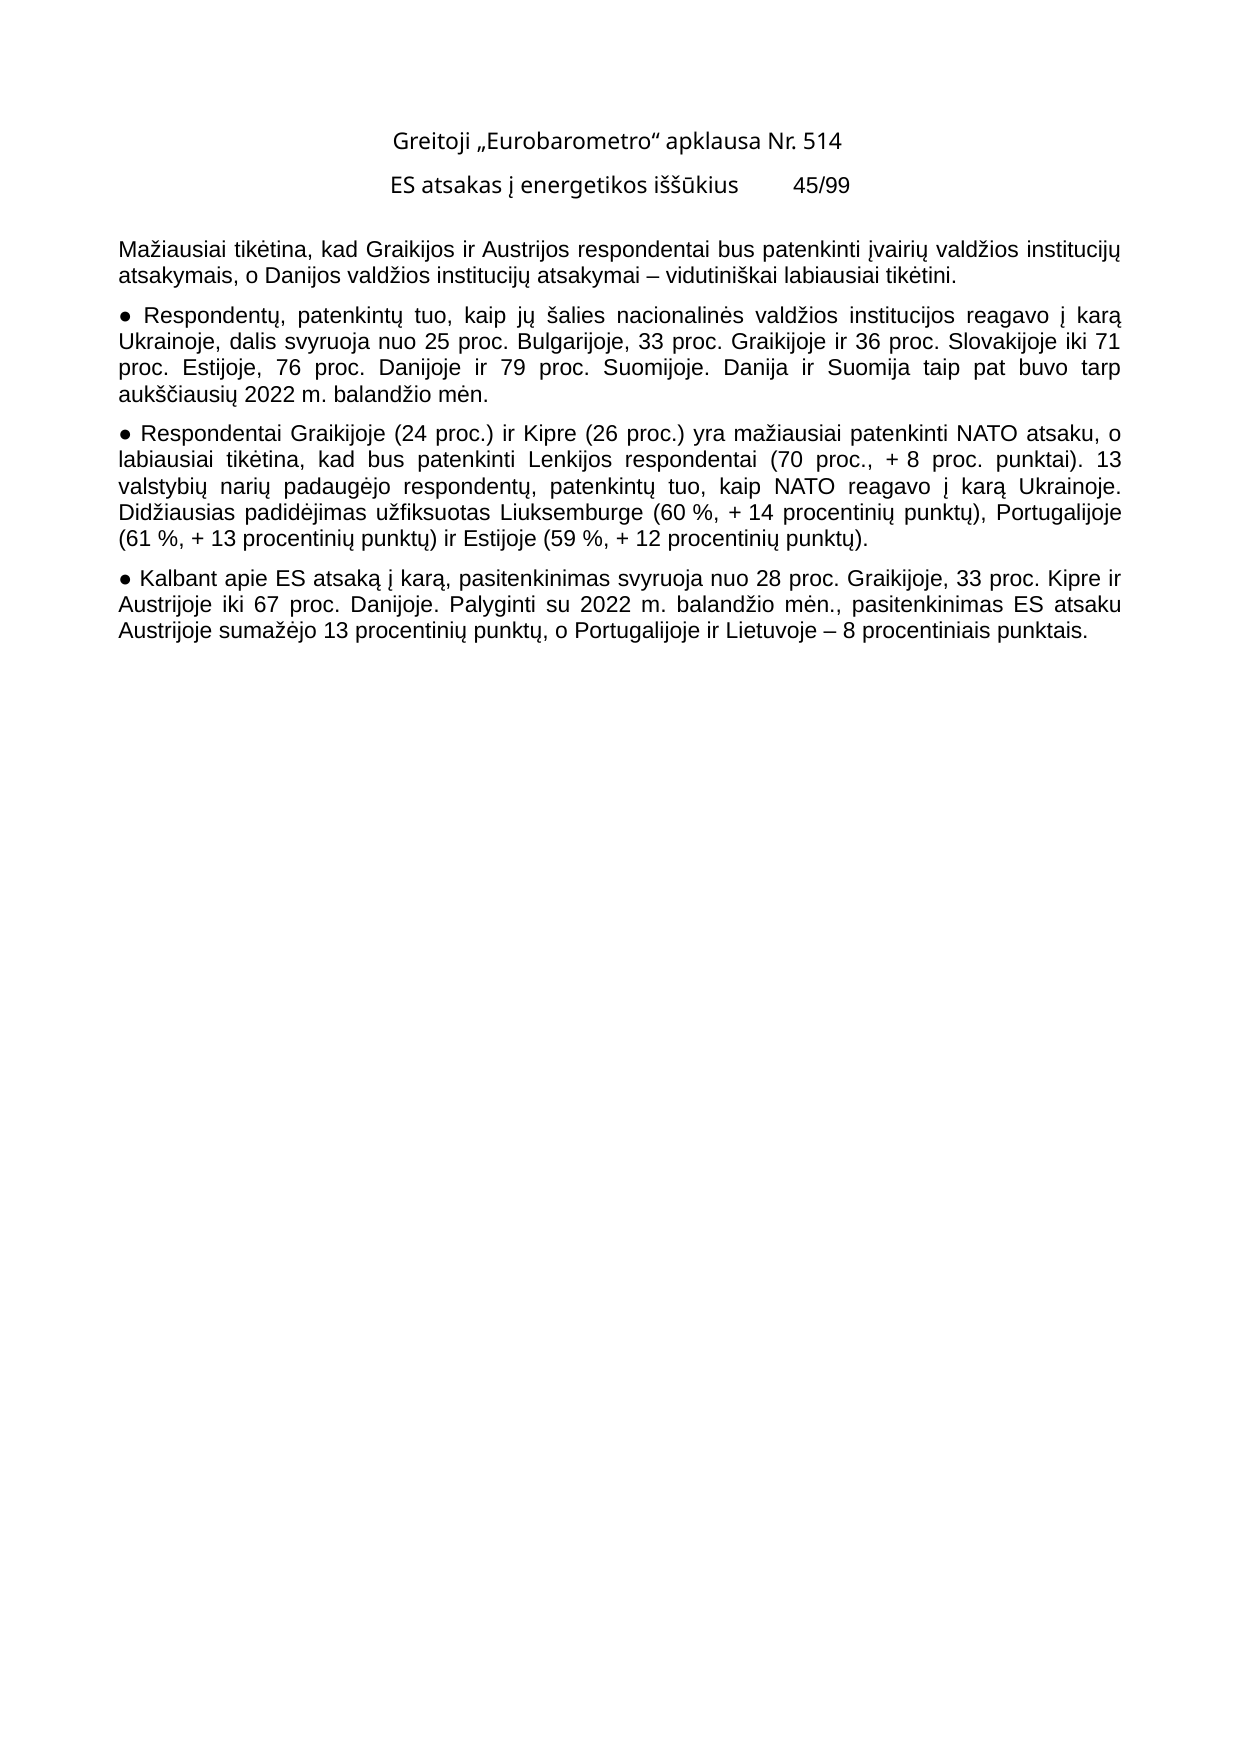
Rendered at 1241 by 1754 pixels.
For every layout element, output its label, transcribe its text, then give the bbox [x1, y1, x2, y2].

text ● Respondentų, patenkintų tuo, kaip jų šalies nacionalinės valdžios institucijos reagavo į karą Ukrainoje, dalis svyruoja nuo 25 proc. Bulgarijoje, 33 proc. Graikijoje ir 36 proc. Slovakijoje iki 71 proc. Estijoje, 76 proc. Danijoje ir 79 proc. Suomijoje. Danija ir Suomija taip pat buvo tarp aukščiausių 2022 m. balandžio mėn. [118, 302, 1122, 407]
text Mažiausiai tikėtina, kad Graikijos ir Austrijos respondentai bus patenkinti įvairių valdžios institucijų atsakymais, o Danijos valdžios institucijų atsakymai – vidutiniškai labiausiai tikėtini. [118, 236, 1122, 289]
text ● Kalbant apie ES atsaką į karą, pasitenkinimas svyruoja nuo 28 proc. Graikijoje, 33 proc. Kipre ir Austrijoje iki 67 proc. Danijoje. Palyginti su 2022 m. balandžio mėn., pasitenkinimas ES atsaku Austrijoje sumažėjo 13 procentinių punktų, o Portugalijoje ir Lietuvoje – 8 procentiniais punktais. [118, 564, 1122, 644]
text ● Respondentai Graikijoje (24 proc.) ir Kipre (26 proc.) yra mažiausiai patenkinti NATO atsaku, o labiausiai tikėtina, kad bus patenkinti Lenkijos respondentai (70 proc., + 8 proc. punktai). 13 valstybių narių padaugėjo respondentų, patenkintų tuo, kaip NATO reagavo į karą Ukrainoje. Didžiausias padidėjimas užfiksuotas Liuksemburge (60 %, + 14 procentinių punktų), Portugalijoje (61 %, + 13 procentinių punktų) ir Estijoje (59 %, + 12 procentinių punktų). [118, 420, 1122, 552]
